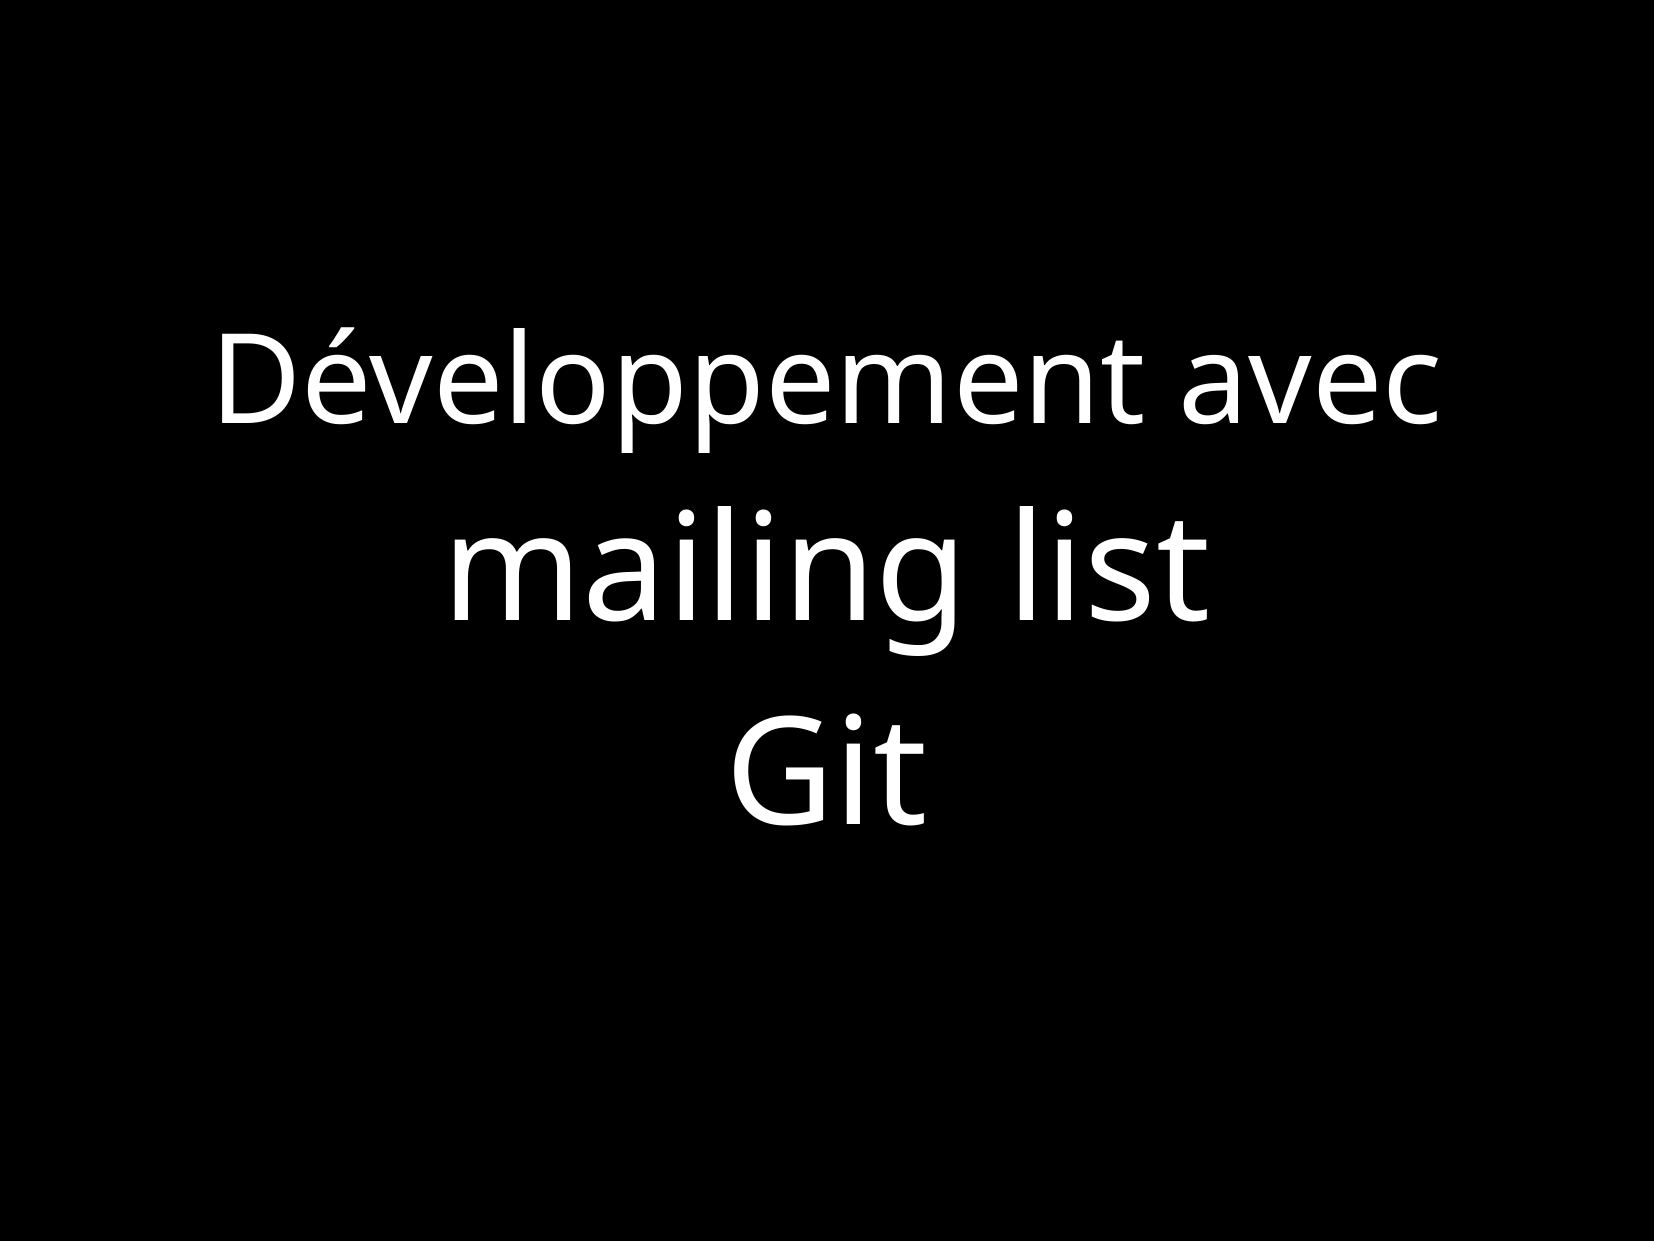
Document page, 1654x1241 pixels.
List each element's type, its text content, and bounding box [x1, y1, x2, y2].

subtitle Développement avec mailing list Git [82, 49, 1571, 1109]
